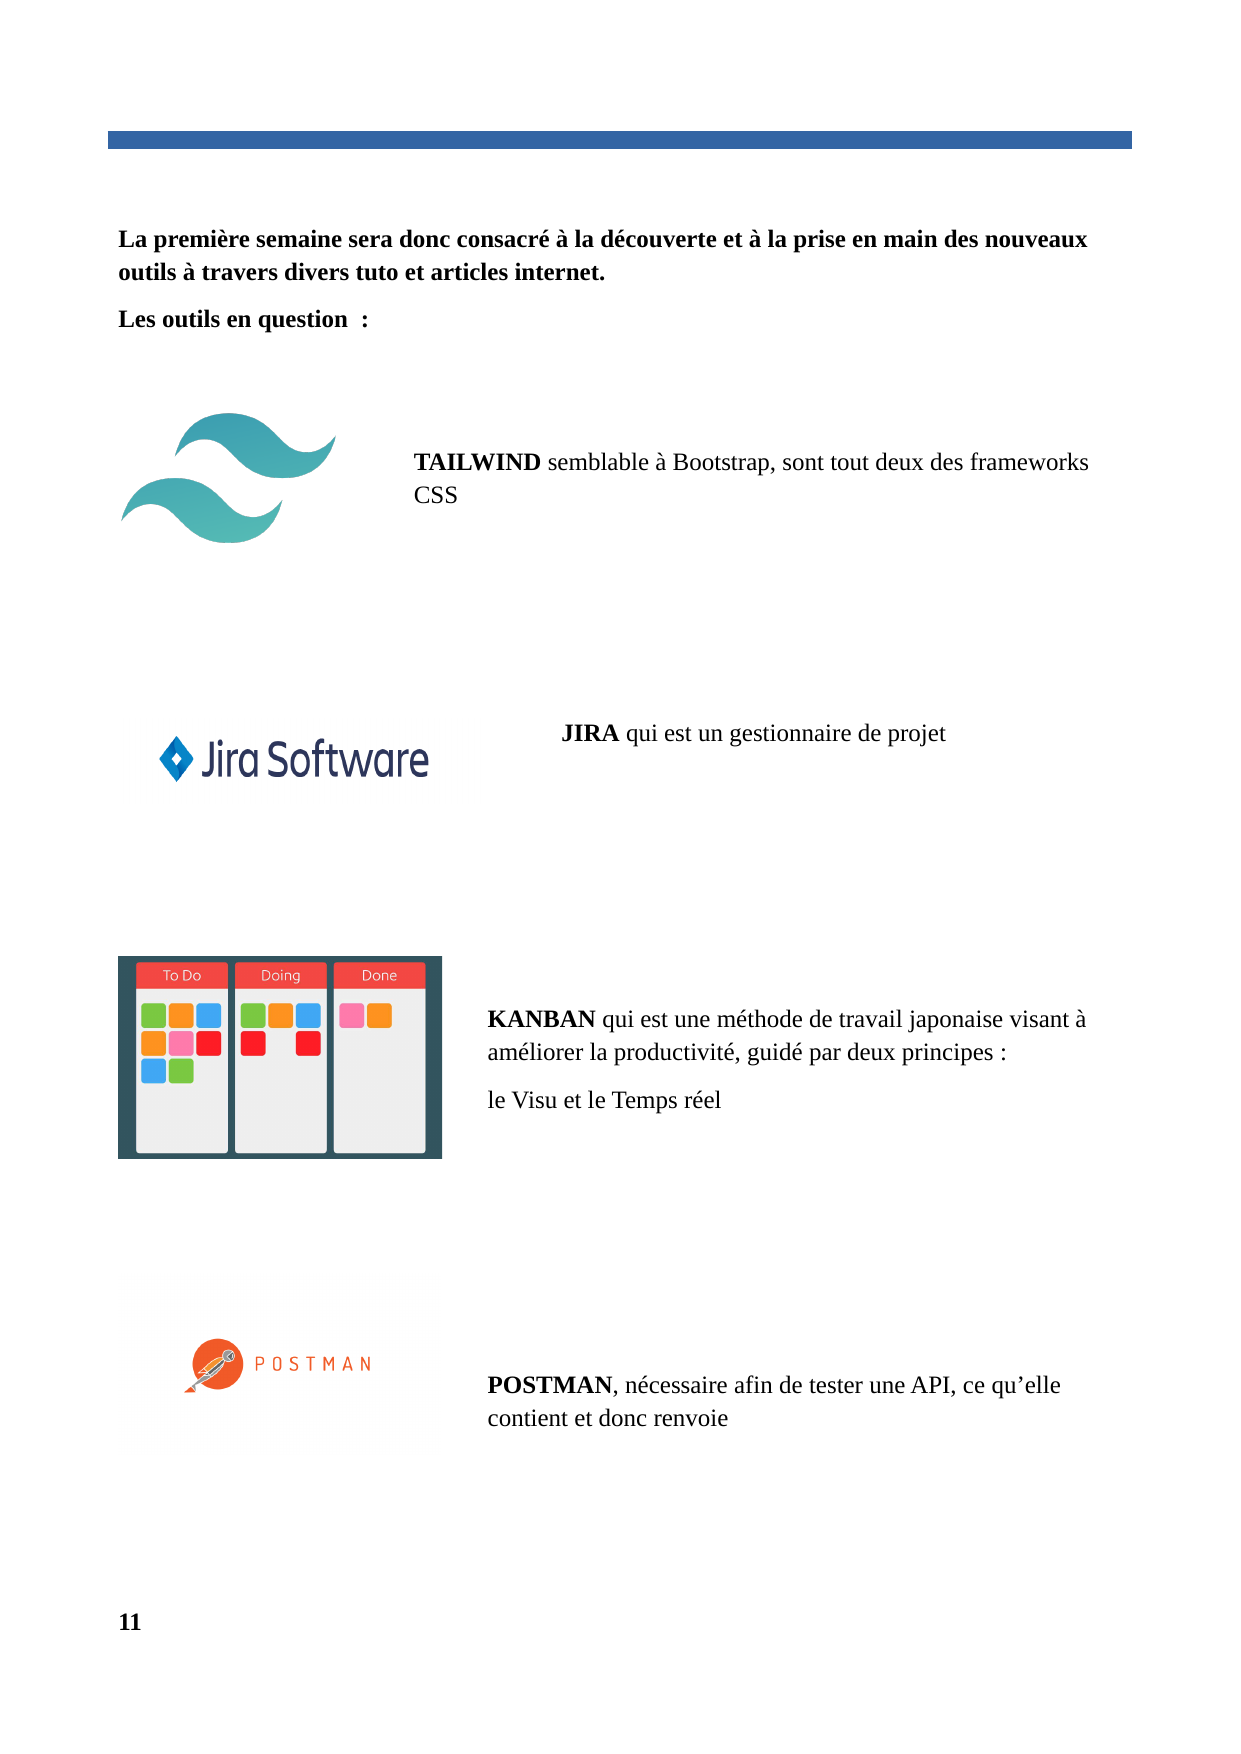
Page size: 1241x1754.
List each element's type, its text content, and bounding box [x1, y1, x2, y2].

picture [118, 718, 485, 804]
text le Visu et le Temps réel [443, 1085, 1122, 1113]
text KANBAN qui est une méthode de travail japonaise visant à améliorer la productivité, guidé par deux principes : [443, 1004, 1122, 1066]
text POSTMAN, nécessaire afin de tester une API, ce qu’elle contient et donc renvoie [442, 1370, 1122, 1432]
text La première semaine sera donc consacré à la découverte et à la prise en main des nouveaux outils à travers divers tuto et articles internet. [118, 224, 1122, 286]
text JIRA qui est un gestionnaire de projet [485, 718, 1122, 747]
text Les outils en question : [118, 304, 1122, 333]
text TAILWIND semblable à Bootstrap, sont tout deux des frameworks CSS [336, 447, 1122, 509]
picture [118, 1273, 442, 1455]
picture [118, 398, 336, 558]
picture [118, 956, 443, 1159]
